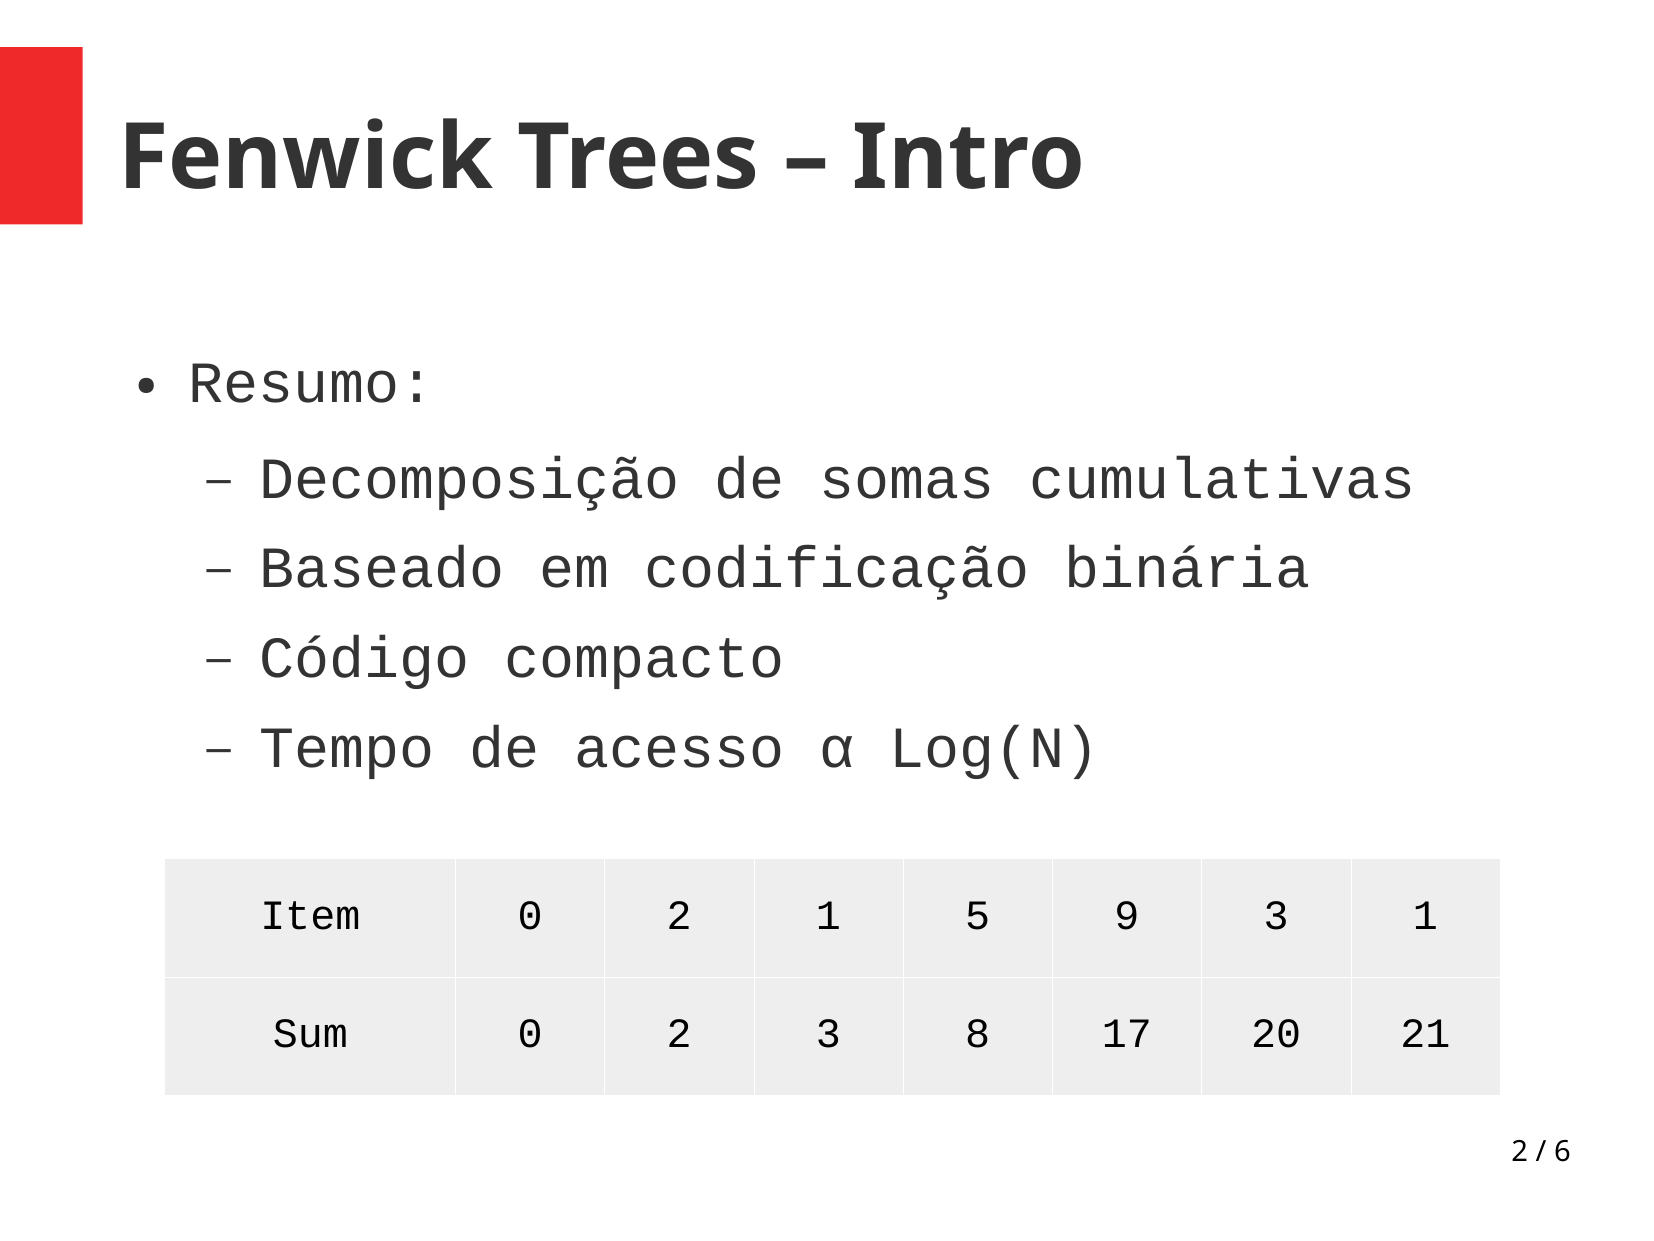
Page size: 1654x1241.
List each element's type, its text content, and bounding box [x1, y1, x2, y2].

table_cell 2 [605, 978, 754, 1095]
table_header 1 [755, 859, 903, 977]
table_header 5 [904, 859, 1052, 977]
table_header 3 [1202, 859, 1351, 977]
table_header 2 [605, 859, 754, 977]
table_cell Sum [165, 978, 455, 1095]
table_cell 3 [755, 978, 903, 1095]
table_header 9 [1053, 859, 1201, 977]
list Resumo: Decomposição de somas cumulativas Baseado em codificação binária Código compacto Tempo de acesso α Log(N) [118, 354, 1536, 1074]
table_cell 8 [904, 978, 1052, 1095]
table_header Item [165, 859, 455, 977]
title Fenwick Trees – Intro [118, 49, 1571, 257]
table_header 1 [1352, 859, 1500, 977]
table_cell 17 [1053, 978, 1201, 1095]
table_cell 21 [1352, 978, 1500, 1095]
table_cell 20 [1202, 978, 1351, 1095]
table_cell 0 [456, 978, 604, 1095]
table_header 0 [456, 859, 604, 977]
